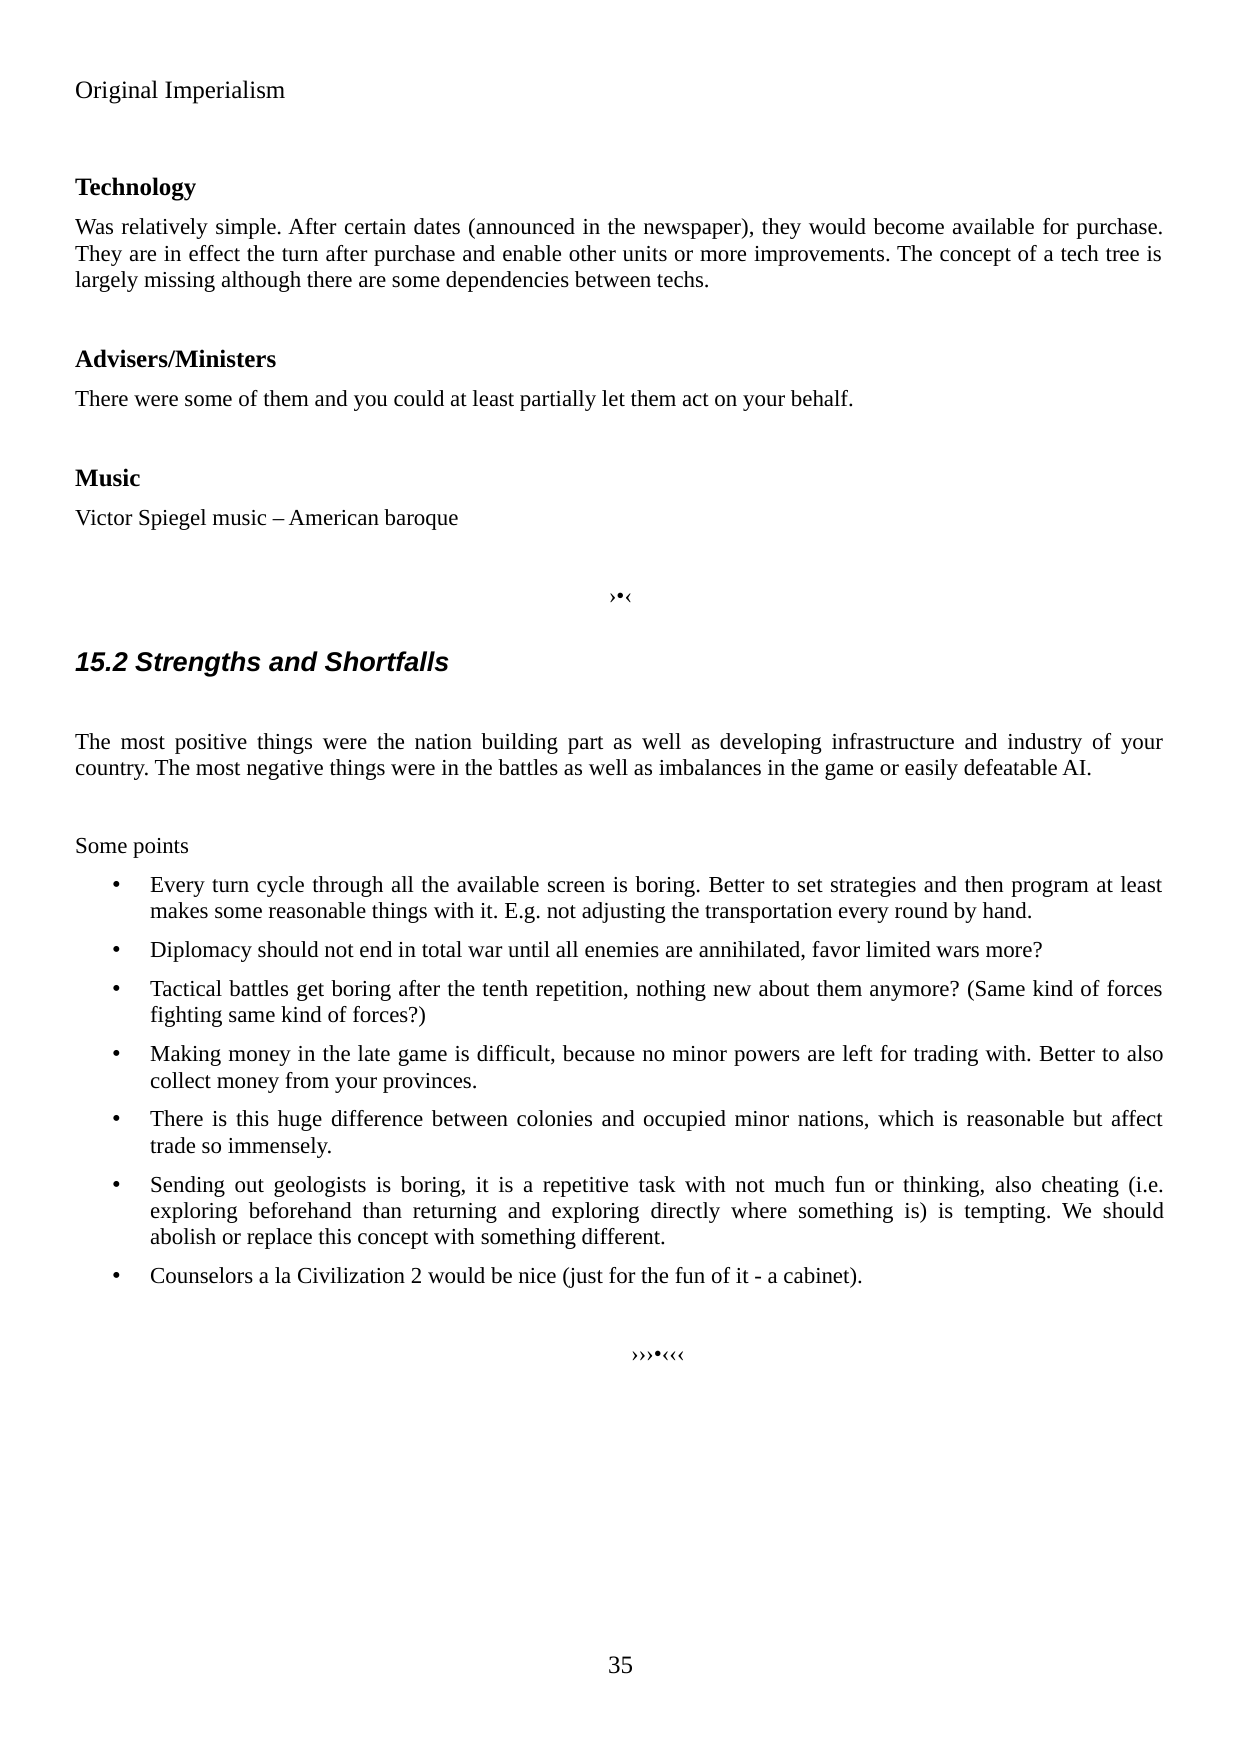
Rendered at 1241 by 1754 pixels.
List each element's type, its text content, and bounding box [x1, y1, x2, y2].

text Was relatively simple. After certain dates (announced in the newspaper), they would become available for purchase. They are in effect the turn after purchase and enable other units or more improvements. The concept of a tech tree is largely missing although there are some dependencies between techs. [75, 213, 1166, 292]
list Making money in the late game is difficult, because no minor powers are left for trading with. Better to also collect money from your provinces. [112, 1040, 1166, 1093]
text Victor Spiegel music – American baroque [75, 504, 1166, 530]
text There were some of them and you could at least partially let them act on your behalf. [75, 385, 1166, 411]
subtitle Strengths and Shortfalls [75, 646, 1166, 677]
list Sending out geologists is boring, it is a repetitive task with not much fun or thinking, also cheating (i.e. exploring beforehand than returning and exploring directly where something is) is tempting. We should abolish or replace this concept with something different. [112, 1171, 1166, 1250]
text ›•‹ [75, 582, 1166, 608]
text Some points [75, 832, 1166, 858]
text Music [75, 463, 1166, 491]
list Every turn cycle through all the available screen is boring. Better to set strategies and then program at least makes some reasonable things with it. E.g. not adjusting the transportation every round by hand. [112, 871, 1166, 924]
list Tactical battles get boring after the tenth repetition, nothing new about them anymore? (Same kind of forces fighting same kind of forces?) [112, 975, 1166, 1028]
text Technology [75, 172, 1166, 201]
list Counselors a la Civilization 2 would be nice (just for the fun of it - a cabinet). [112, 1262, 1166, 1289]
list Diplomacy should not end in total war until all enemies are annihilated, favor limited wars more? [112, 936, 1166, 963]
text The most positive things were the nation building part as well as developing infrastructure and industry of your country. The most negative things were in the battles as well as imbalances in the game or easily defeatable AI. [75, 728, 1166, 781]
text Advisers/Ministers [75, 344, 1166, 372]
list There is this huge difference between colonies and occupied minor nations, which is reasonable but affect trade so immensely. [112, 1106, 1166, 1158]
list ›››•‹‹‹ [112, 1340, 1166, 1366]
